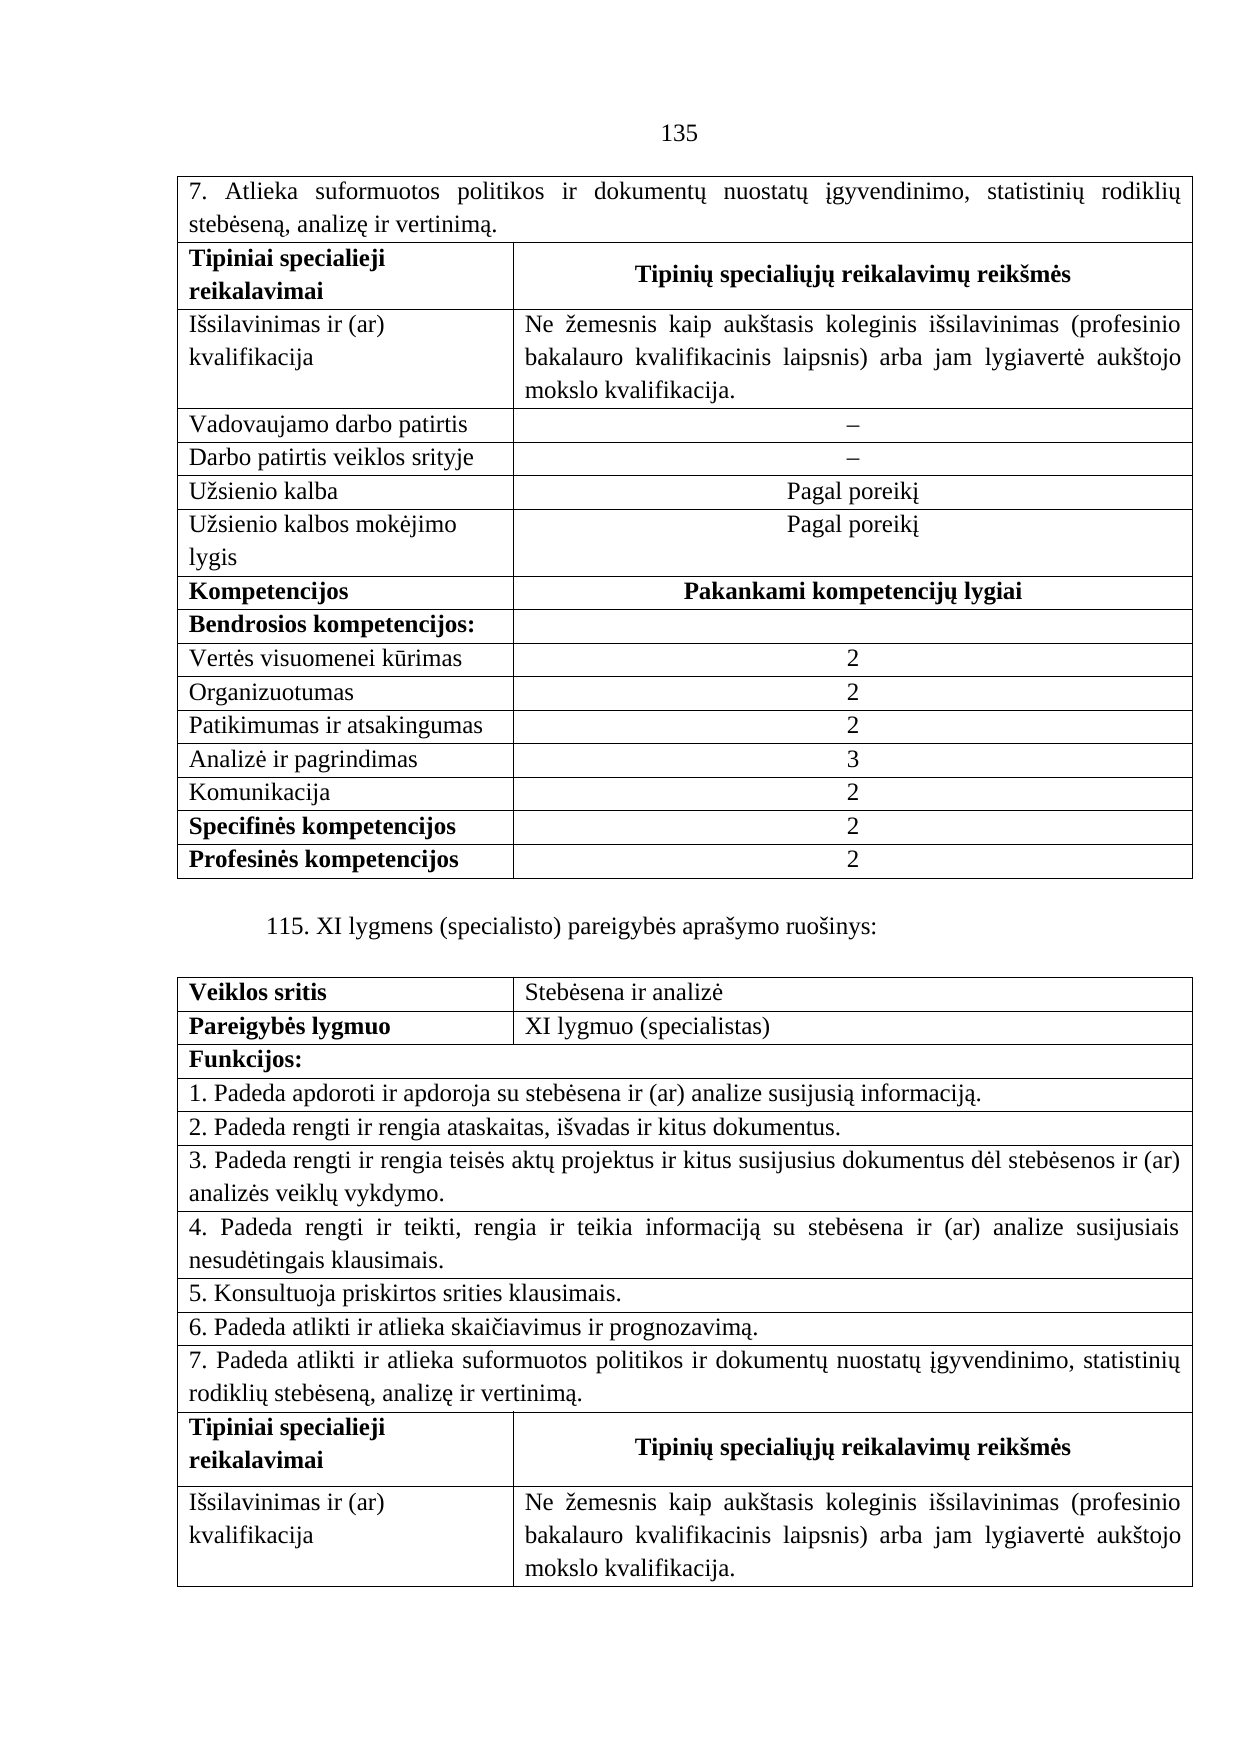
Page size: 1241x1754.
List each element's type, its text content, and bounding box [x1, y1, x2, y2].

table_cell 3. Padeda rengti ir rengia teisės aktų projektus ir kitus susijusius dokumentus dėl stebėsenos ir (ar) analizės veiklų vykdymo. [178, 1146, 1192, 1211]
table_cell Specifinės kompetencijos [178, 811, 513, 844]
table_cell Tipiniai specialieji reikalavimai [178, 243, 513, 309]
table_cell Funkcijos: [178, 1045, 1192, 1078]
table_cell Tipinių specialiųjų reikalavimų reikšmės [514, 243, 1192, 309]
table_cell Pagal poreikį [514, 476, 1192, 509]
table_cell 2 [514, 644, 1192, 676]
table_cell 4. Padeda rengti ir teikti, rengia ir teikia informaciją su stebėsena ir (ar) analize susijusiais nesudėtingais klausimais. [178, 1212, 1192, 1278]
table_cell – [514, 409, 1192, 442]
table_cell Išsilavinimas ir (ar) kvalifikacija [178, 310, 513, 408]
table_cell Darbo patirtis veiklos srityje [178, 443, 513, 475]
table_cell Ne žemesnis kaip aukštasis koleginis išsilavinimas (profesinio bakalauro kvalifikacinis laipsnis) arba jam lygiavertė aukštojo mokslo kvalifikacija. [514, 310, 1192, 408]
table_cell Pakankami kompetencijų lygiai [514, 577, 1192, 609]
text 115. XI lygmens (specialisto) pareigybės aprašymo ruošinys: [177, 911, 1181, 940]
table_header Veiklos sritis [178, 978, 513, 1011]
table_cell Patikimumas ir atsakingumas [178, 711, 513, 743]
table_cell Bendrosios kompetencijos: [178, 610, 513, 643]
table_cell 7. Atlieka suformuotos politikos ir dokumentų nuostatų įgyvendinimo, statistinių rodiklių stebėseną, analizę ir vertinimą. [178, 177, 1192, 242]
table_cell Profesinės kompetencijos [178, 845, 513, 877]
table_cell XI lygmuo (specialistas) [514, 1012, 1192, 1044]
table_cell Išsilavinimas ir (ar) kvalifikacija [178, 1487, 513, 1586]
table_cell Užsienio kalba [178, 476, 513, 509]
table_cell 3 [514, 744, 1192, 777]
table_cell 2 [514, 677, 1192, 710]
table_cell Organizuotumas [178, 677, 513, 710]
table_cell Vadovaujamo darbo patirtis [178, 409, 513, 442]
table_cell Pagal poreikį [514, 510, 1192, 576]
table_cell Ne žemesnis kaip aukštasis koleginis išsilavinimas (profesinio bakalauro kvalifikacinis laipsnis) arba jam lygiavertė aukštojo mokslo kvalifikacija. [514, 1487, 1192, 1586]
table_cell – [514, 443, 1192, 475]
table_cell Analizė ir pagrindimas [178, 744, 513, 777]
table_cell Vertės visuomenei kūrimas [178, 644, 513, 676]
table_cell Užsienio kalbos mokėjimo lygis [178, 510, 513, 576]
table_cell 1. Padeda apdoroti ir apdoroja su stebėsena ir (ar) analize susijusią informaciją. [178, 1079, 1192, 1111]
table_cell 6. Padeda atlikti ir atlieka skaičiavimus ir prognozavimą. [178, 1313, 1192, 1345]
table_cell 2 [514, 778, 1192, 810]
table_header Stebėsena ir analizė [514, 978, 1192, 1011]
table_cell Tipinių specialiųjų reikalavimų reikšmės [514, 1413, 1192, 1486]
table_cell 2 [514, 711, 1192, 743]
table_cell Tipiniai specialieji reikalavimai [178, 1413, 513, 1486]
table_cell 7. Padeda atlikti ir atlieka suformuotos politikos ir dokumentų nuostatų įgyvendinimo, statistinių rodiklių stebėseną, analizę ir vertinimą. [178, 1346, 1192, 1411]
table_cell 2 [514, 811, 1192, 844]
table_cell Pareigybės lygmuo [178, 1012, 513, 1044]
table_cell 5. Konsultuoja priskirtos srities klausimais. [178, 1279, 1192, 1311]
table_cell Kompetencijos [178, 577, 513, 609]
table_cell [514, 610, 1192, 643]
table_cell Komunikacija [178, 778, 513, 810]
table_cell 2 [514, 845, 1192, 877]
table_cell 2. Padeda rengti ir rengia ataskaitas, išvadas ir kitus dokumentus. [178, 1112, 1192, 1145]
